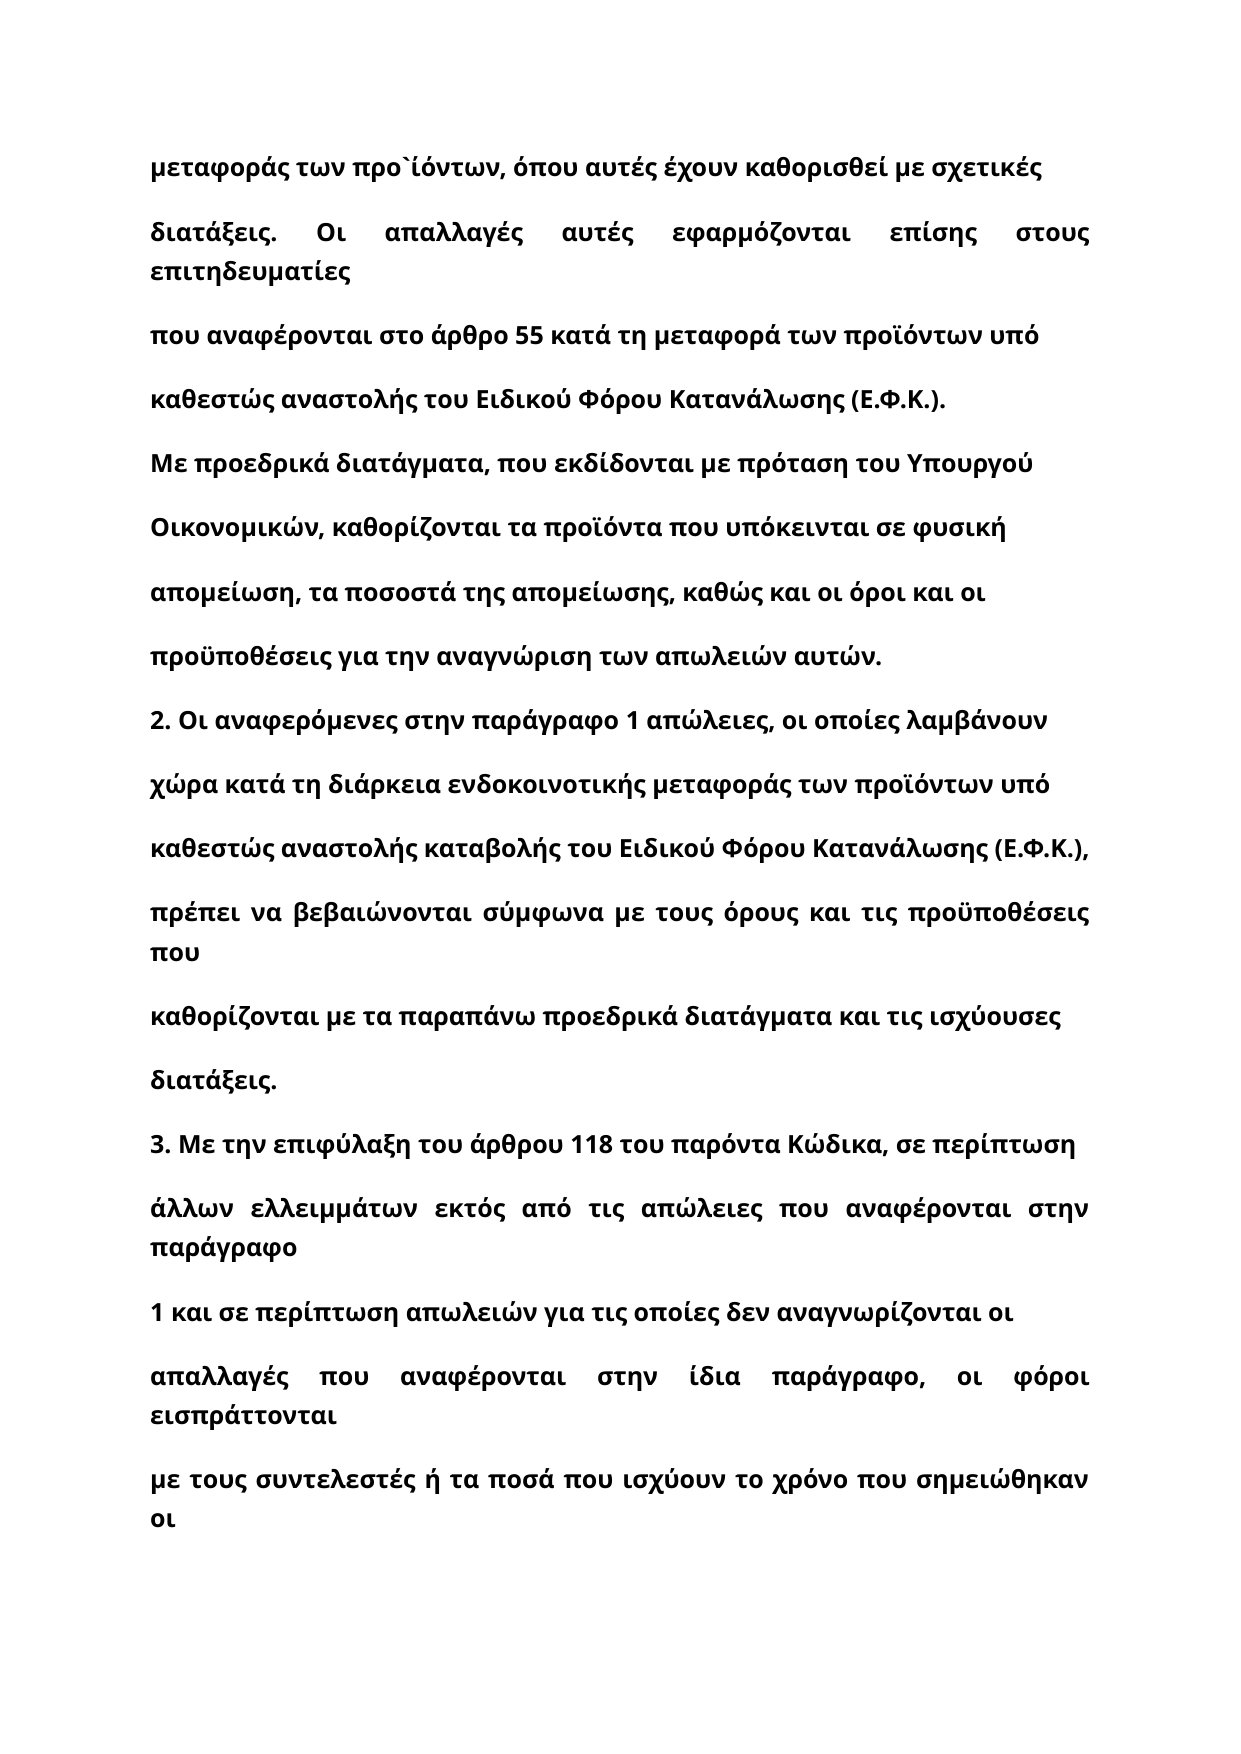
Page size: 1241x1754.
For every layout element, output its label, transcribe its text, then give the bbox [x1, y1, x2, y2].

text προϋποθέσεις για την αναγνώριση των απωλειών αυτών. [150, 638, 1090, 672]
text 2. Οι αναφερόμενες στην παράγραφο 1 απώλειες, οι οποίες λαμβάνουν [150, 702, 1090, 737]
text καθεστώς αναστολής του Ειδικού Φόρου Κατανάλωσης (Ε.Φ.Κ.). [150, 382, 1090, 416]
text άλλων ελλειμμάτων εκτός από τις απώλειες που αναφέρονται στην παράγραφο [150, 1191, 1090, 1264]
text Οικονομικών, καθορίζονται τα προϊόντα που υπόκεινται σε φυσική [150, 510, 1090, 544]
text καθεστώς αναστολής καταβολής του Ειδικού Φόρου Κατανάλωσης (Ε.Φ.Κ.), [150, 831, 1090, 865]
text απαλλαγές που αναφέρονται στην ίδια παράγραφο, οι φόροι εισπράττονται [150, 1358, 1090, 1432]
text με τους συντελεστές ή τα ποσά που ισχύουν το χρόνο που σημειώθηκαν οι [150, 1462, 1090, 1535]
text απομείωση, τα ποσοστά της απομείωσης, καθώς και οι όροι και οι [150, 574, 1090, 608]
text μεταφοράς των προ`ίόντων, όπου αυτές έχουν καθορισθεί με σχετικές [150, 150, 1090, 184]
text 1 και σε περίπτωση απωλειών για τις οποίες δεν αναγνωρίζονται οι [150, 1294, 1090, 1328]
text χώρα κατά τη διάρκεια ενδοκοινοτικής μεταφοράς των προϊόντων υπό [150, 767, 1090, 801]
text διατάξεις. [150, 1062, 1090, 1097]
text 3. Με την επιφύλαξη του άρθρου 118 του παρόντα Κώδικα, σε περίπτωση [150, 1127, 1090, 1161]
text που αναφέρονται στο άρθρο 55 κατά τη μεταφορά των προϊόντων υπό [150, 317, 1090, 352]
text πρέπει να βεβαιώνονται σύμφωνα με τους όρους και τις προϋποθέσεις που [150, 895, 1090, 968]
text Με προεδρικά διατάγματα, που εκδίδονται με πρόταση του Υπουργού [150, 446, 1090, 480]
text διατάξεις. Οι απαλλαγές αυτές εφαρμόζονται επίσης στους επιτηδευματίες [150, 214, 1090, 287]
text καθορίζονται με τα παραπάνω προεδρικά διατάγματα και τις ισχύουσες [150, 998, 1090, 1032]
